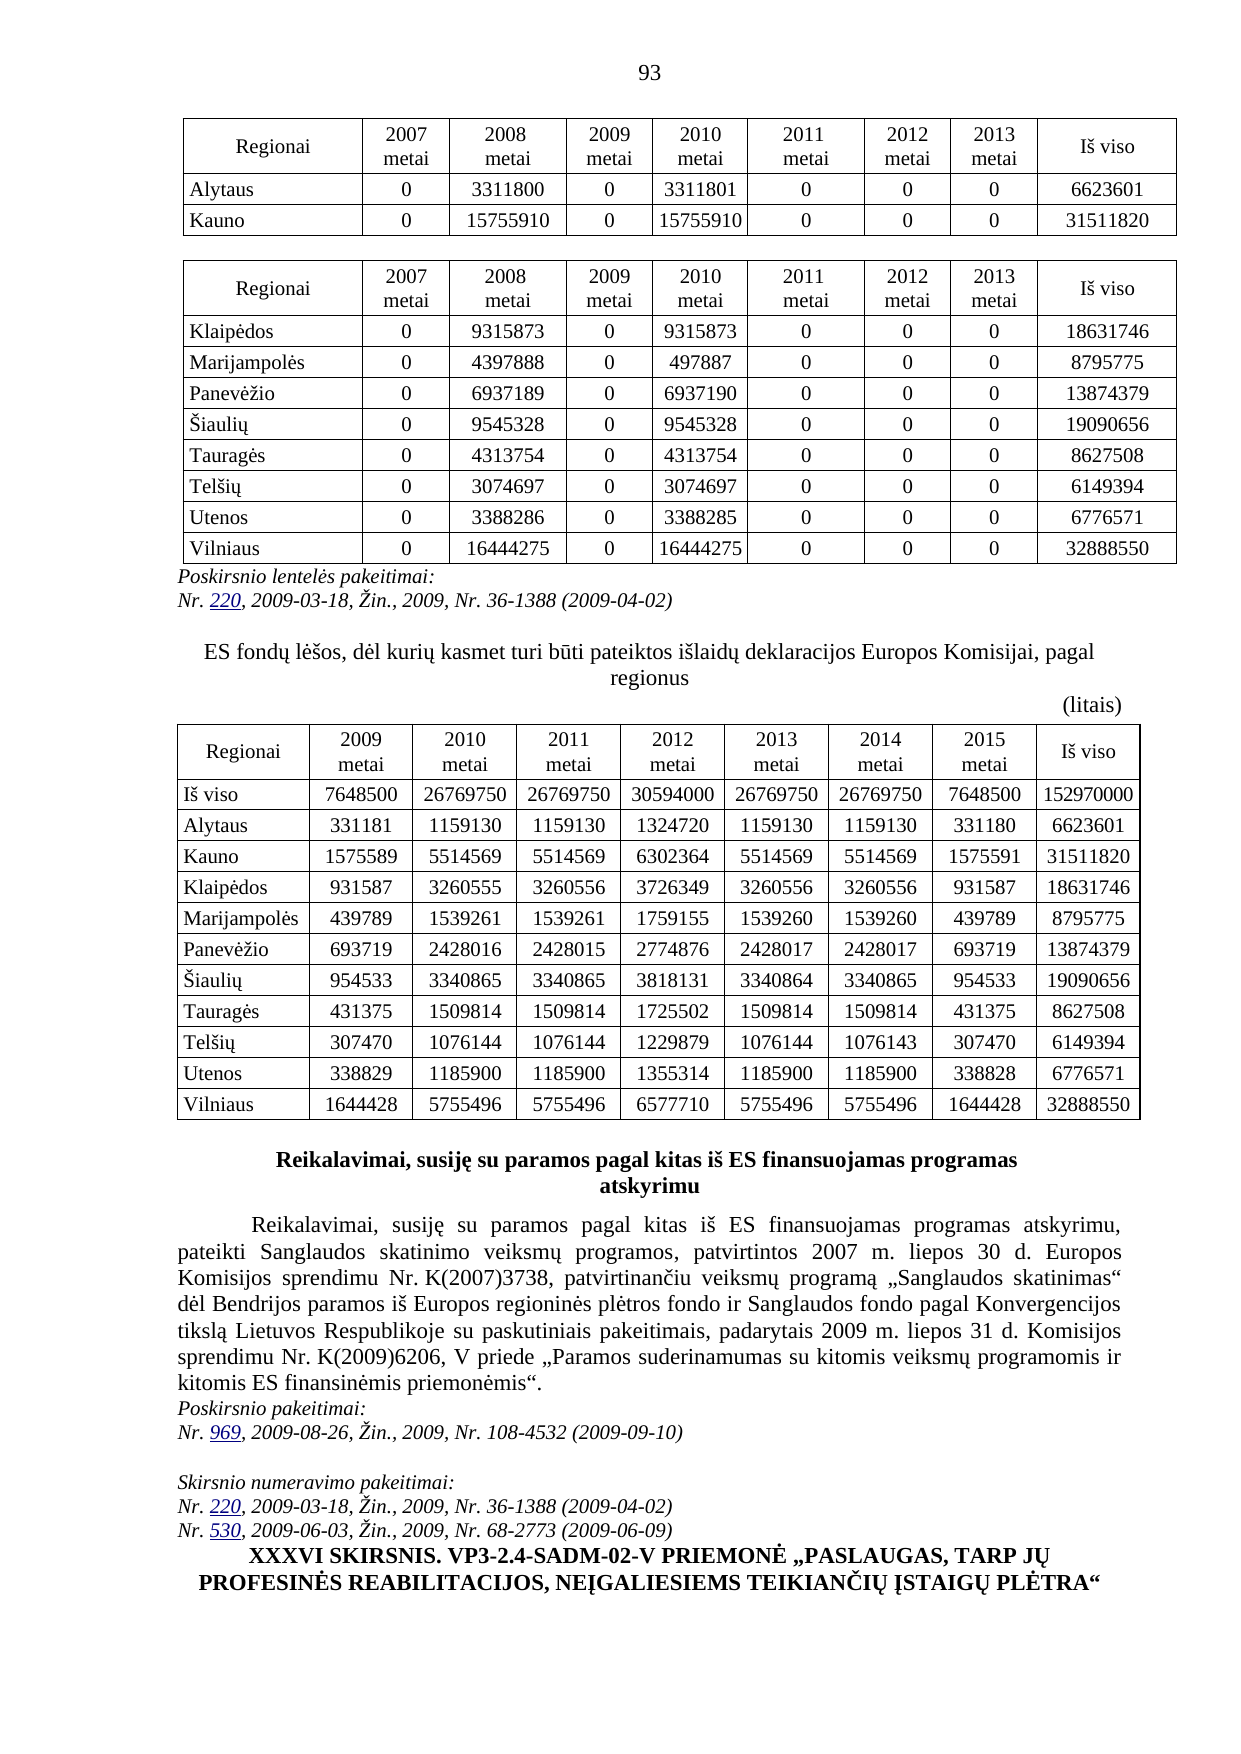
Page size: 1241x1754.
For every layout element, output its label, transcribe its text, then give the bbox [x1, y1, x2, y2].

table_cell 3260556 [517, 872, 620, 902]
table_cell 0 [748, 502, 864, 532]
table_cell 16444275 [653, 533, 747, 563]
table_cell Utenos [178, 1058, 309, 1088]
table_cell 0 [748, 440, 864, 470]
table_cell 1759155 [621, 903, 724, 933]
table_cell 693719 [933, 934, 1036, 964]
table_cell Telšių [184, 471, 362, 501]
table_cell 3311801 [653, 174, 747, 204]
text Nr. 220, 2009-03-18, Žin., 2009, Nr. 36-1388 (2009-04-02) [177, 588, 1122, 612]
table_cell 0 [865, 205, 950, 235]
table_cell 0 [865, 471, 950, 501]
table_header 2009 metai [310, 725, 412, 778]
table_cell 0 [951, 409, 1037, 439]
table_cell 1076144 [517, 1027, 620, 1057]
table_cell 3311800 [450, 174, 566, 204]
table_cell Šiaulių [178, 965, 309, 995]
table_cell 0 [363, 174, 449, 204]
table_cell 0 [363, 205, 449, 235]
table_cell 331180 [933, 810, 1036, 840]
table_cell 0 [865, 502, 950, 532]
table_cell 307470 [933, 1027, 1036, 1057]
table_cell 0 [748, 533, 864, 563]
table_cell Alytaus [184, 174, 362, 204]
table_cell 32888550 [1038, 533, 1176, 563]
table_cell 13874379 [1037, 934, 1139, 964]
table_header 2010 metai [413, 725, 516, 778]
table_cell 3388286 [450, 502, 566, 532]
table_cell 2428016 [413, 934, 516, 964]
table_cell 338828 [933, 1058, 1036, 1088]
table_cell Šiaulių [184, 409, 362, 439]
table_cell Iš viso [178, 780, 309, 809]
table_cell 2428017 [829, 934, 932, 964]
table_cell Tauragės [184, 440, 362, 470]
table_cell 0 [567, 409, 652, 439]
table_header 2010 metai [653, 261, 747, 315]
table_cell Panevėžio [184, 378, 362, 408]
table_header 2011 metai [748, 119, 864, 173]
table_cell 6937189 [450, 378, 566, 408]
table_cell 0 [748, 316, 864, 346]
table_cell 0 [748, 174, 864, 204]
table_header 2012 metai [865, 261, 950, 315]
table_cell Panevėžio [178, 934, 309, 964]
table_cell 0 [951, 471, 1037, 501]
table_cell 3818131 [621, 965, 724, 995]
table_cell 5755496 [829, 1089, 932, 1119]
table_cell 0 [363, 316, 449, 346]
table_cell 1324720 [621, 810, 724, 840]
table_cell Vilniaus [178, 1089, 309, 1119]
table_cell 1076144 [413, 1027, 516, 1057]
table_cell 31511820 [1037, 841, 1139, 871]
table_header 2010 metai [653, 119, 747, 173]
table_header 2012 metai [621, 725, 724, 778]
table_cell 0 [567, 471, 652, 501]
table_cell 0 [951, 440, 1037, 470]
table_cell 8795775 [1037, 903, 1139, 933]
table_cell 431375 [310, 996, 412, 1026]
table_cell 0 [748, 409, 864, 439]
table_cell 5514569 [413, 841, 516, 871]
text Nr. 530, 2009-06-03, Žin., 2009, Nr. 68-2773 (2009-06-09) [177, 1518, 1122, 1542]
text Reikalavimai, susiję su paramos pagal kitas iš ES finansuojamas programas atskyrimu, pateikti Sanglaudos skatinimo veiksmų programos, patvirtintos 2007 m. liepos 30 d. Europos Komisijos sprendimu Nr. K(2007)3738, patvirtinančiu veiksmų programą „Sanglaudos skatinimas“ dėl Bendrijos paramos iš Europos regioninės plėtros fondo ir Sanglaudos fondo pagal Konvergencijos tikslą Lietuvos Respublikoje su paskutiniais pakeitimais, padarytais 2009 m. liepos 31 d. Komisijos sprendimu Nr. K(2009)6206, V priede „Paramos suderinamumas su kitomis veiksmų programomis ir kitomis ES finansinėmis priemonėmis“. [177, 1211, 1122, 1396]
table_cell 2774876 [621, 934, 724, 964]
table_cell 0 [951, 533, 1037, 563]
table_header Regionai [184, 261, 362, 315]
subtitle XXXVI SKIRSNIS. VP3-2.4-SADM-02-V PRIEMONĖ „PASLAUGAS, TARP JŲ PROFESINĖS REABILITACIJOS, NEĮGALIESIEMS TEIKIANČIŲ ĮSTAIGŲ PLĖTRA“ [177, 1542, 1122, 1595]
table_cell 0 [865, 409, 950, 439]
table_cell 5755496 [725, 1089, 828, 1119]
table_cell 1575591 [933, 841, 1036, 871]
table_cell 0 [748, 205, 864, 235]
table_cell 0 [363, 378, 449, 408]
table_cell 26769750 [725, 780, 828, 809]
table_cell 0 [951, 316, 1037, 346]
table_cell 9545328 [450, 409, 566, 439]
table_cell Kauno [178, 841, 309, 871]
table_cell 0 [567, 174, 652, 204]
table_cell 3340864 [725, 965, 828, 995]
table_cell Utenos [184, 502, 362, 532]
table_cell 3340865 [413, 965, 516, 995]
table_cell Kauno [184, 205, 362, 235]
table_cell 0 [567, 205, 652, 235]
table_cell 3388285 [653, 502, 747, 532]
table_cell 6776571 [1038, 502, 1176, 532]
table_cell 954533 [310, 965, 412, 995]
text Reikalavimai, susiję su paramos pagal kitas iš ES finansuojamas programas atskyrimu [177, 1146, 1122, 1199]
table_cell 1229879 [621, 1027, 724, 1057]
table_cell 6776571 [1037, 1058, 1139, 1088]
table_cell 0 [951, 205, 1037, 235]
table_cell 32888550 [1037, 1089, 1139, 1119]
text Poskirsnio lentelės pakeitimai: [177, 564, 1122, 588]
table_cell 0 [567, 502, 652, 532]
table_cell 152970000 [1037, 780, 1139, 809]
table_cell 7648500 [310, 780, 412, 809]
table_cell 0 [567, 316, 652, 346]
table_cell 3340865 [829, 965, 932, 995]
table_cell 693719 [310, 934, 412, 964]
table_cell 19090656 [1038, 409, 1176, 439]
table_cell 0 [748, 471, 864, 501]
table_cell 431375 [933, 996, 1036, 1026]
table_cell Klaipėdos [178, 872, 309, 902]
table_cell 4313754 [450, 440, 566, 470]
table_cell 3726349 [621, 872, 724, 902]
table_cell 0 [951, 378, 1037, 408]
table_cell 3260556 [829, 872, 932, 902]
table_cell 931587 [310, 872, 412, 902]
table_cell 1076144 [725, 1027, 828, 1057]
table_cell 6937190 [653, 378, 747, 408]
table_header Regionai [184, 119, 362, 173]
table_cell 1159130 [725, 810, 828, 840]
table_header 2011 metai [748, 261, 864, 315]
table_cell 0 [865, 378, 950, 408]
table_cell 0 [951, 347, 1037, 377]
table_cell 439789 [310, 903, 412, 933]
text ES fondų lėšos, dėl kurių kasmet turi būti pateiktos išlaidų deklaracijos Europos Komisijai, pagal regionus [177, 638, 1122, 691]
table_cell Klaipėdos [184, 316, 362, 346]
table_cell 8627508 [1037, 996, 1139, 1026]
table_cell 1159130 [829, 810, 932, 840]
table_header 2007 metai [363, 119, 449, 173]
table_cell 2428017 [725, 934, 828, 964]
table_cell Tauragės [178, 996, 309, 1026]
table_cell 1355314 [621, 1058, 724, 1088]
table_cell 1575589 [310, 841, 412, 871]
table_cell 954533 [933, 965, 1036, 995]
table_header Iš viso [1038, 119, 1176, 173]
table_cell 0 [951, 502, 1037, 532]
table_cell 0 [567, 533, 652, 563]
table_cell 13874379 [1038, 378, 1176, 408]
table_cell 5755496 [413, 1089, 516, 1119]
table_cell 0 [363, 502, 449, 532]
table_header 2013 metai [951, 119, 1037, 173]
table_cell 0 [567, 347, 652, 377]
table_cell 9545328 [653, 409, 747, 439]
table_cell 3260556 [725, 872, 828, 902]
table_cell 1076143 [829, 1027, 932, 1057]
table_header 2011 metai [517, 725, 620, 778]
table_cell 16444275 [450, 533, 566, 563]
table_cell 6149394 [1037, 1027, 1139, 1057]
table_cell 9315873 [450, 316, 566, 346]
table_cell 6577710 [621, 1089, 724, 1119]
text Nr. 220, 2009-03-18, Žin., 2009, Nr. 36-1388 (2009-04-02) [177, 1494, 1122, 1518]
table_cell 3074697 [653, 471, 747, 501]
table_cell 8627508 [1038, 440, 1176, 470]
table_header 2012 metai [865, 119, 950, 173]
table_cell 3074697 [450, 471, 566, 501]
table_cell 0 [865, 347, 950, 377]
table_cell 1539260 [829, 903, 932, 933]
table_cell 3340865 [517, 965, 620, 995]
table_cell 0 [363, 471, 449, 501]
table_cell 0 [865, 533, 950, 563]
table_cell 0 [363, 409, 449, 439]
table_cell Marijampolės [184, 347, 362, 377]
table_cell 1644428 [310, 1089, 412, 1119]
table_cell 4313754 [653, 440, 747, 470]
table_cell 0 [748, 347, 864, 377]
table_cell 0 [865, 174, 950, 204]
table_cell 3260555 [413, 872, 516, 902]
table_cell 1509814 [725, 996, 828, 1026]
table_cell 26769750 [413, 780, 516, 809]
table_header Iš viso [1037, 725, 1139, 778]
table_cell 1185900 [725, 1058, 828, 1088]
table_cell 5514569 [725, 841, 828, 871]
table_cell 8795775 [1038, 347, 1176, 377]
table_cell 1539260 [725, 903, 828, 933]
table_cell 4397888 [450, 347, 566, 377]
table_cell 307470 [310, 1027, 412, 1057]
table_cell 1509814 [413, 996, 516, 1026]
table_cell 30594000 [621, 780, 724, 809]
table_header 2009 metai [567, 261, 652, 315]
table_cell 6623601 [1038, 174, 1176, 204]
table_header 2008 metai [450, 261, 566, 315]
table_cell 6302364 [621, 841, 724, 871]
table_header 2014 metai [829, 725, 932, 778]
text Nr. 969, 2009-08-26, Žin., 2009, Nr. 108-4532 (2009-09-10) [177, 1420, 1122, 1444]
text Poskirsnio pakeitimai: [177, 1396, 1122, 1420]
table_cell 1539261 [413, 903, 516, 933]
table_header 2013 metai [725, 725, 828, 778]
table_cell Alytaus [178, 810, 309, 840]
table_cell 338829 [310, 1058, 412, 1088]
table_cell 0 [363, 347, 449, 377]
table_cell 1185900 [413, 1058, 516, 1088]
text Skirsnio numeravimo pakeitimai: [177, 1470, 1122, 1494]
table_cell 1509814 [517, 996, 620, 1026]
table_cell 931587 [933, 872, 1036, 902]
table_cell 0 [363, 533, 449, 563]
table_cell 1159130 [413, 810, 516, 840]
table_cell 26769750 [517, 780, 620, 809]
table_cell 0 [865, 440, 950, 470]
table_cell 1539261 [517, 903, 620, 933]
table_cell Telšių [178, 1027, 309, 1057]
table_cell 15755910 [450, 205, 566, 235]
table_header 2013 metai [951, 261, 1037, 315]
table_cell 0 [567, 378, 652, 408]
table_cell 5514569 [517, 841, 620, 871]
table_cell Vilniaus [184, 533, 362, 563]
table_header 2008 metai [450, 119, 566, 173]
table_cell 18631746 [1037, 872, 1139, 902]
table_header 2015 metai [933, 725, 1036, 778]
table_cell 0 [951, 174, 1037, 204]
table_cell 18631746 [1038, 316, 1176, 346]
table_cell 7648500 [933, 780, 1036, 809]
text (litais) [177, 691, 1122, 717]
table_cell 1725502 [621, 996, 724, 1026]
table_cell 0 [865, 316, 950, 346]
table_cell Marijampolės [178, 903, 309, 933]
table_cell 0 [748, 378, 864, 408]
table_cell 1644428 [933, 1089, 1036, 1119]
table_header 2007 metai [363, 261, 449, 315]
table_cell 1185900 [517, 1058, 620, 1088]
table_cell 9315873 [653, 316, 747, 346]
table_cell 1159130 [517, 810, 620, 840]
table_cell 19090656 [1037, 965, 1139, 995]
table_cell 0 [567, 440, 652, 470]
table_header Regionai [178, 725, 309, 778]
table_cell 331181 [310, 810, 412, 840]
table_cell 497887 [653, 347, 747, 377]
table_cell 0 [363, 440, 449, 470]
table_cell 5755496 [517, 1089, 620, 1119]
table_header Iš viso [1038, 261, 1176, 315]
table_header 2009 metai [567, 119, 652, 173]
table_cell 15755910 [653, 205, 747, 235]
table_cell 2428015 [517, 934, 620, 964]
table_cell 6149394 [1038, 471, 1176, 501]
table_cell 26769750 [829, 780, 932, 809]
table_cell 1509814 [829, 996, 932, 1026]
table_cell 1185900 [829, 1058, 932, 1088]
table_cell 439789 [933, 903, 1036, 933]
table_cell 5514569 [829, 841, 932, 871]
table_cell 31511820 [1038, 205, 1176, 235]
table_cell 6623601 [1037, 810, 1139, 840]
